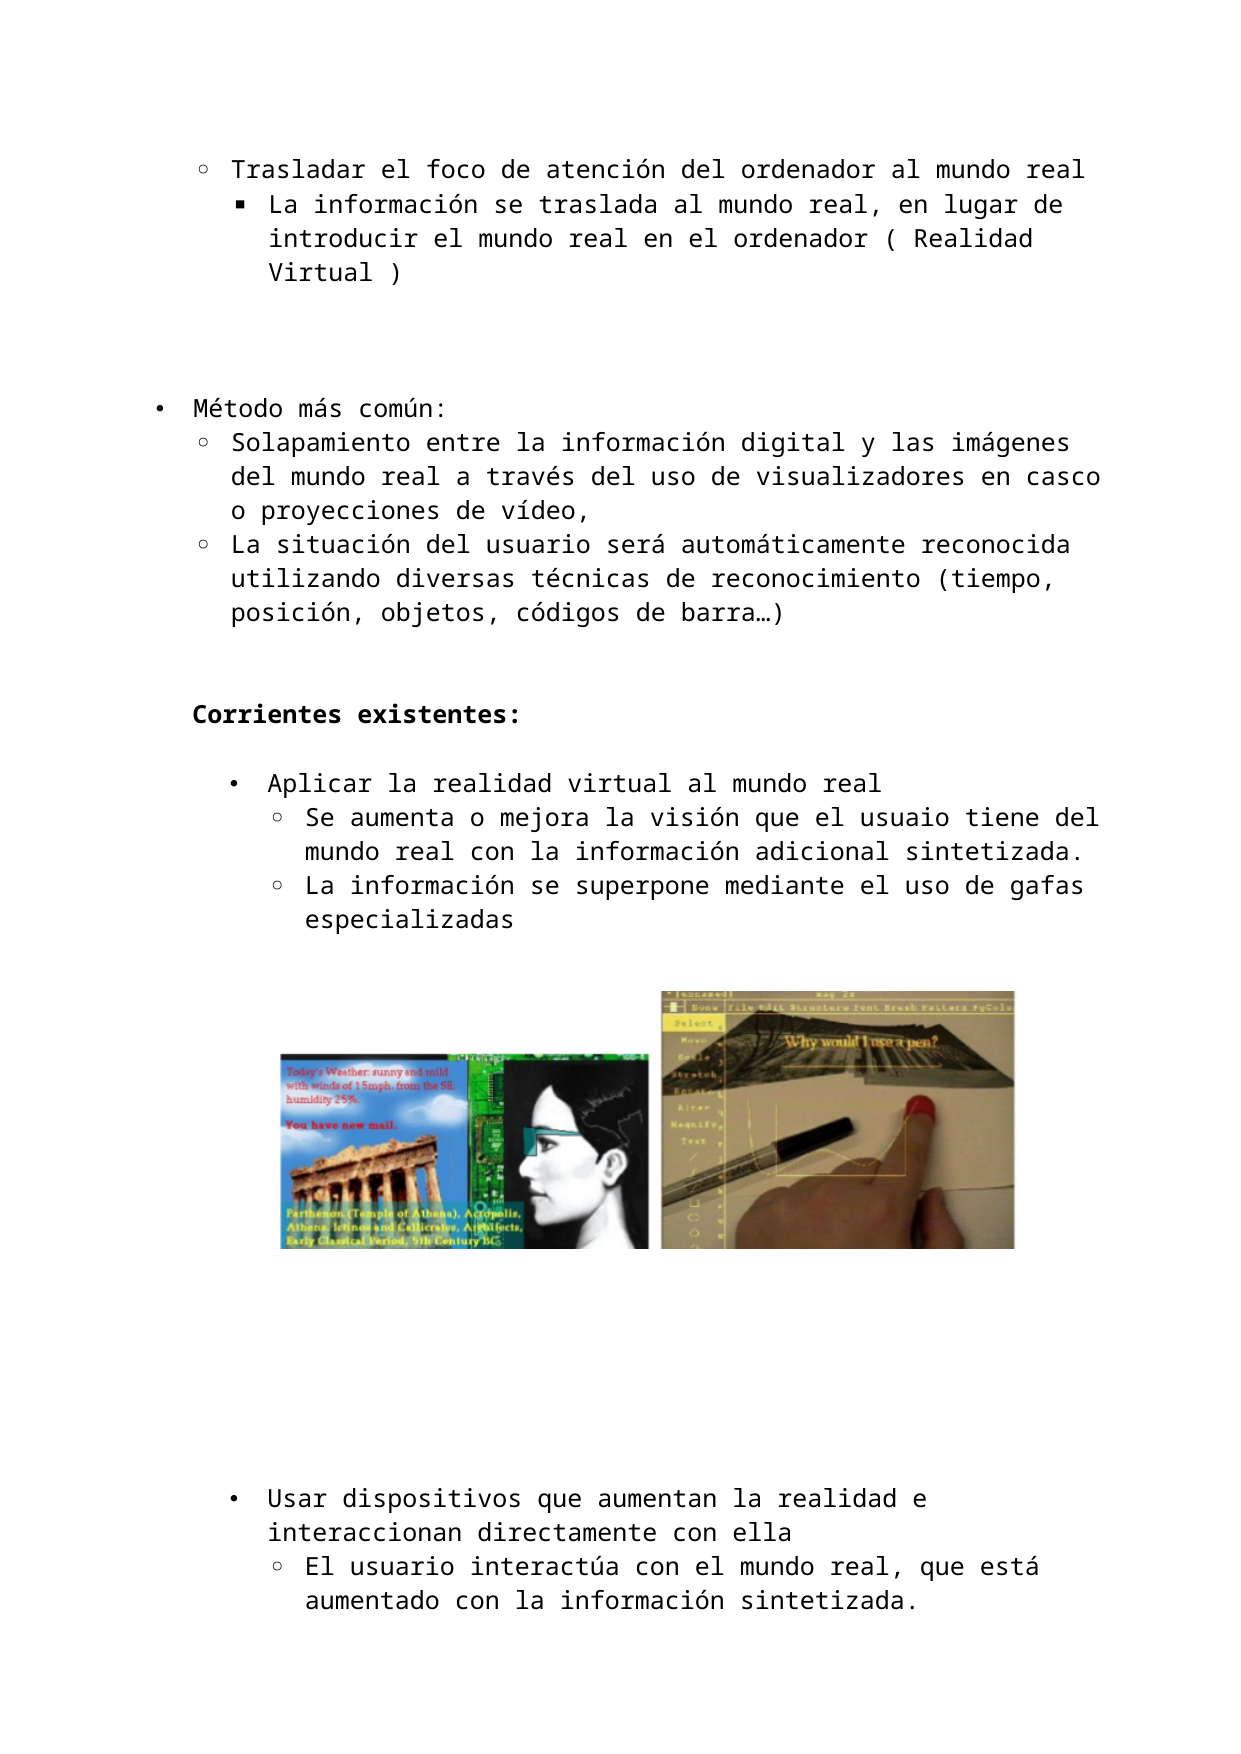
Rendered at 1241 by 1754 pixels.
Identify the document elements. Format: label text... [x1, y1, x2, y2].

list Trasladar el foco de atención del ordenador al mundo real [193, 152, 1122, 186]
list La información se traslada al mundo real, en lugar de introducir el mundo real en el ordenador ( Realidad Virtual ) [231, 186, 1122, 288]
list Se aumenta o mejora la visión que el usuaio tiene del mundo real con la información adicional sintetizada. [267, 799, 1122, 867]
list Aplicar la realidad virtual al mundo real [229, 765, 1122, 799]
list Solapamiento entre la información digital y las imágenes del mundo real a través del uso de visualizadores en casco o proyecciones de vídeo, [193, 425, 1122, 527]
list La información se superpone mediante el uso de gafas especializadas [267, 867, 1122, 936]
picture [279, 991, 1016, 1249]
text Corrientes existentes: [118, 697, 1122, 731]
list El usuario interactúa con el mundo real, que está aumentado con la información sintetizada. [267, 1549, 1122, 1617]
list Usar dispositivos que aumentan la realidad e interaccionan directamente con ella [229, 1481, 1122, 1549]
list La situación del usuario será automáticamente reconocida utilizando diversas técnicas de reconocimiento (tiempo, posición, objetos, códigos de barra…) [193, 527, 1122, 629]
list Método más común: [156, 391, 1122, 425]
